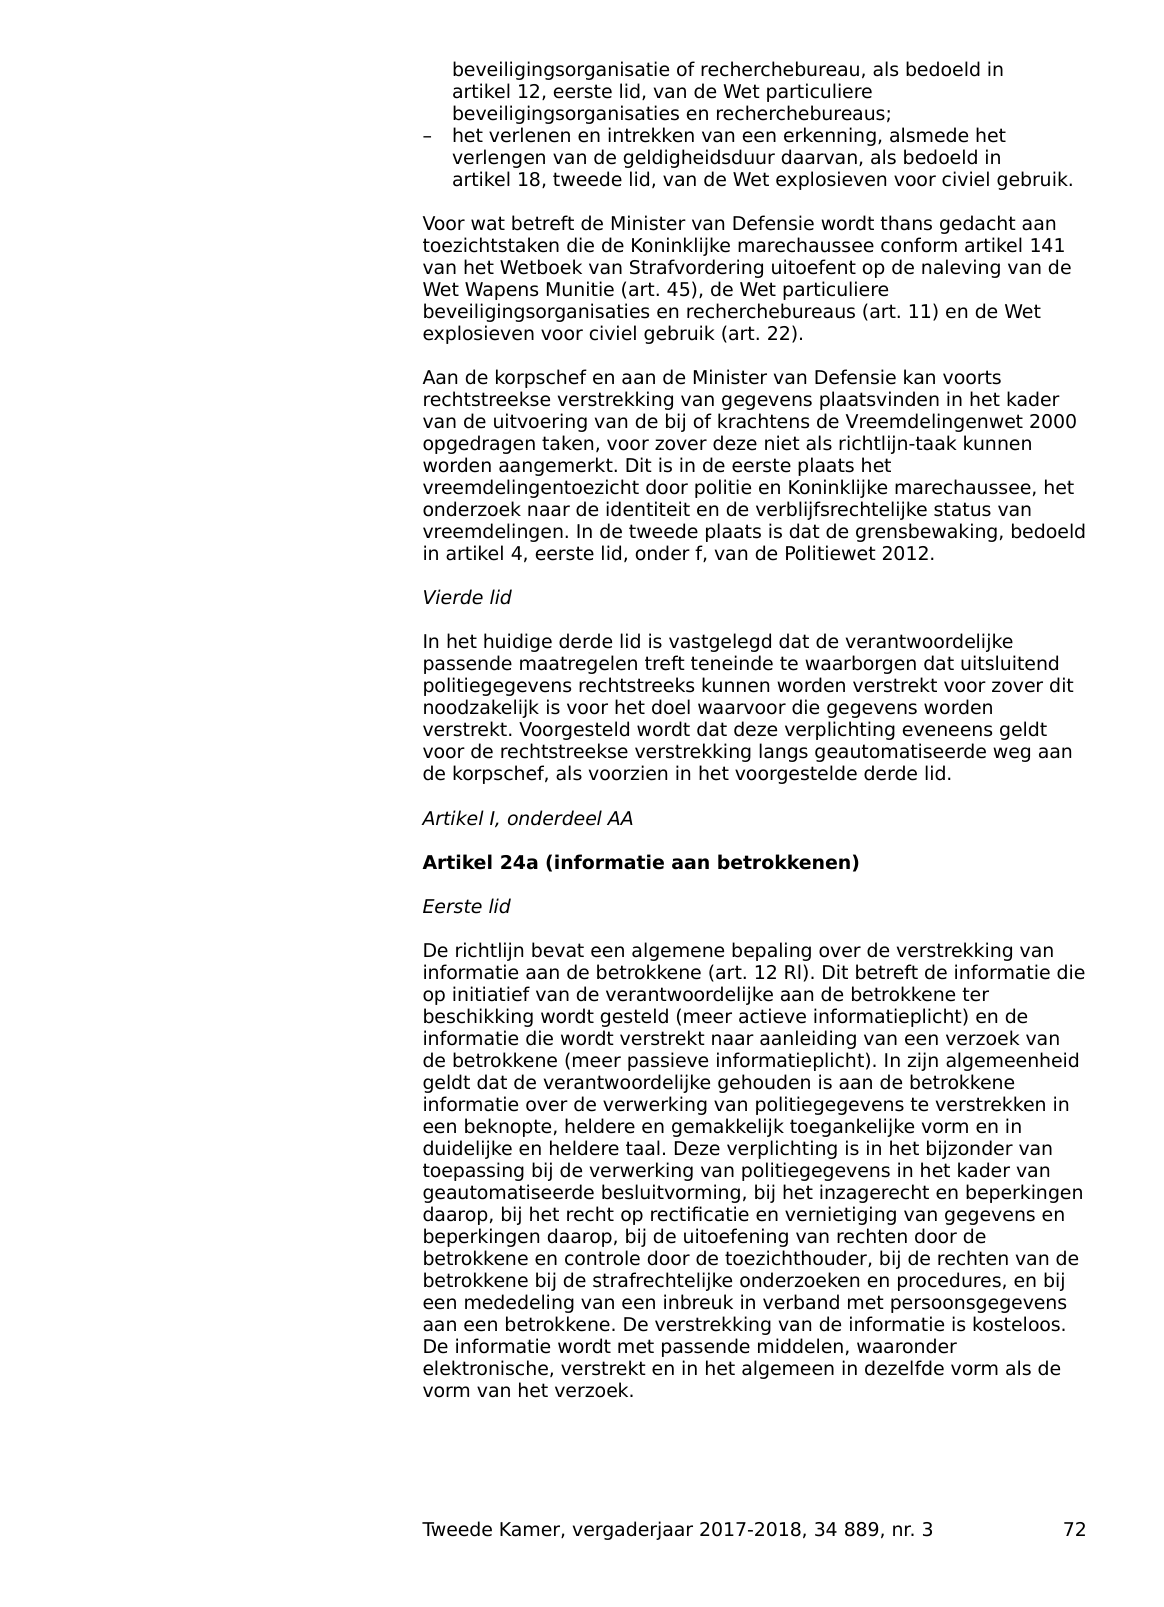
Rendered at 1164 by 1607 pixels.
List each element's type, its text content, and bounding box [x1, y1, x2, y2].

text Aan de korpschef en aan de Minister van Defensie kan voorts rechtstreekse verstrekking van gegevens plaatsvinden in het kader van de uitvoering van de bij of krachtens de Vreemdelingenwet 2000 opgedragen taken, voor zover deze niet als richtlijn-taak kunnen worden aangemerkt. Dit is in de eerste plaats het vreemdelingentoezicht door politie en Koninklijke marechaussee, het onderzoek naar de identiteit en de verblijfsrechtelijke status van vreemdelingen. In de tweede plaats is dat de grensbewaking, bedoeld in artikel 4, eerste lid, onder f, van de Politiewet 2012. [422, 367, 1087, 565]
subtitle Eerste lid [422, 896, 1087, 918]
text In het huidige derde lid is vastgelegd dat de verantwoordelijke passende maatregelen treft teneinde te waarborgen dat uitsluitend politiegegevens rechtstreeks kunnen worden verstrekt voor zover dit noodzakelijk is voor het doel waarvoor die gegevens worden verstrekt. Voorgesteld wordt dat deze verplichting eveneens geldt voor de rechtstreekse verstrekking langs geautomatiseerde weg aan de korpschef, als voorzien in het voorgestelde derde lid. [422, 631, 1087, 785]
subtitle Artikel 24a (informatie aan betrokkenen) [422, 852, 1087, 873]
text – het verlenen en intrekken van een erkenning, alsmede het verlengen van de geldigheidsduur daarvan, als bedoeld in artikel 18, tweede lid, van de Wet explosieven voor civiel gebruik. [422, 125, 1087, 191]
subtitle Vierde lid [422, 587, 1087, 609]
subtitle Artikel I, onderdeel AA [422, 807, 1087, 829]
text Voor wat betreft de Minister van Defensie wordt thans gedacht aan toezichtstaken die de Koninklijke marechaussee conform artikel 141 van het Wetboek van Strafvordering uitoefent op de naleving van de Wet Wapens Munitie (art. 45), de Wet particuliere beveiligingsorganisaties en recherchebureaus (art. 11) en de Wet explosieven voor civiel gebruik (art. 22). [422, 213, 1087, 345]
text beveiligingsorganisatie of recherchebureau, als bedoeld in artikel 12, eerste lid, van de Wet particuliere beveiligingsorganisaties en recherchebureaus; [422, 59, 1087, 125]
text De richtlijn bevat een algemene bepaling over de verstrekking van informatie aan de betrokkene (art. 12 Rl). Dit betreft de informatie die op initiatief van de verantwoordelijke aan de betrokkene ter beschikking wordt gesteld (meer actieve informatieplicht) en de informatie die wordt verstrekt naar aanleiding van een verzoek van de betrokkene (meer passieve informatieplicht). In zijn algemeenheid geldt dat de verantwoordelijke gehouden is aan de betrokkene informatie over de verwerking van politiegegevens te verstrekken in een beknopte, heldere en gemakkelijk toegankelijke vorm en in duidelijke en heldere taal. Deze verplichting is in het bijzonder van toepassing bij de verwerking van politiegegevens in het kader van geautomatiseerde besluitvorming, bij het inzagerecht en beperkingen daarop, bij het recht op rectificatie en vernietiging van gegevens en beperkingen daarop, bij de uitoefening van rechten door de betrokkene en controle door de toezichthouder, bij de rechten van de betrokkene bij de strafrechtelijke onderzoeken en procedures, en bij een mededeling van een inbreuk in verband met persoonsgegevens aan een betrokkene. De verstrekking van de informatie is kosteloos. De informatie wordt met passende middelen, waaronder elektronische, verstrekt en in het algemeen in dezelfde vorm als de vorm van het verzoek. [422, 940, 1087, 1401]
